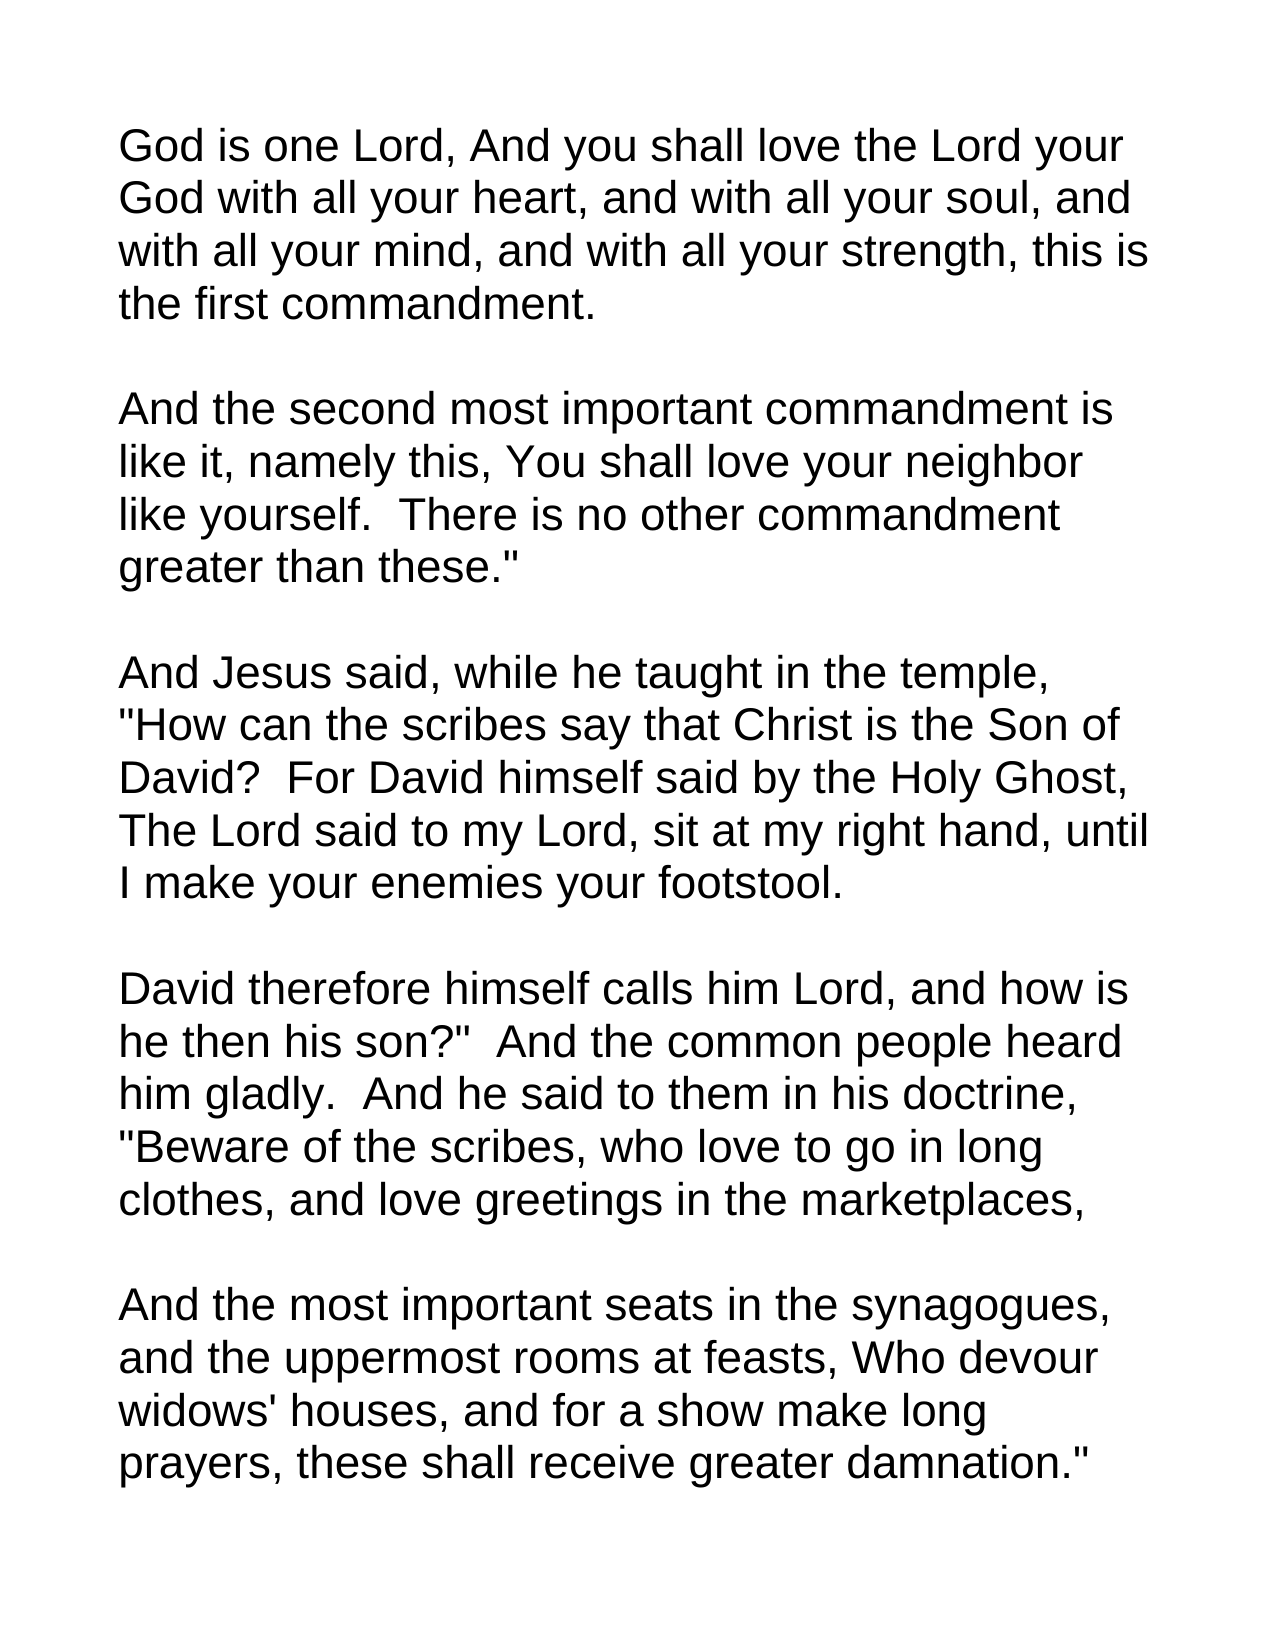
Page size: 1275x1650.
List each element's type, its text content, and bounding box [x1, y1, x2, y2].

text And Jesus said, while he taught in the temple, "How can the scribes say that Christ is the Son of David? For David himself said by the Holy Ghost, The Lord said to my Lord, sit at my right hand, until I make your enemies your footstool. [118, 645, 1157, 909]
text And the second most important commandment is like it, namely this, You shall love your neighbor like yourself. There is no other commandment greater than these." [118, 382, 1157, 592]
text And the most important seats in the synagogues, and the uppermost rooms at feasts, Who devour widows' houses, and for a show make long prayers, these shall receive greater damnation." [118, 1278, 1157, 1488]
text God is one Lord, And you shall love the Lord your God with all your heart, and with all your soul, and with all your mind, and with all your strength, this is the first commandment. [118, 118, 1157, 329]
text David therefore himself calls him Lord, and how is he then his son?" And the common people heard him gladly. And he said to them in his doctrine, "Beware of the scribes, who love to go in long clothes, and love greetings in the marketplaces, [118, 961, 1157, 1225]
